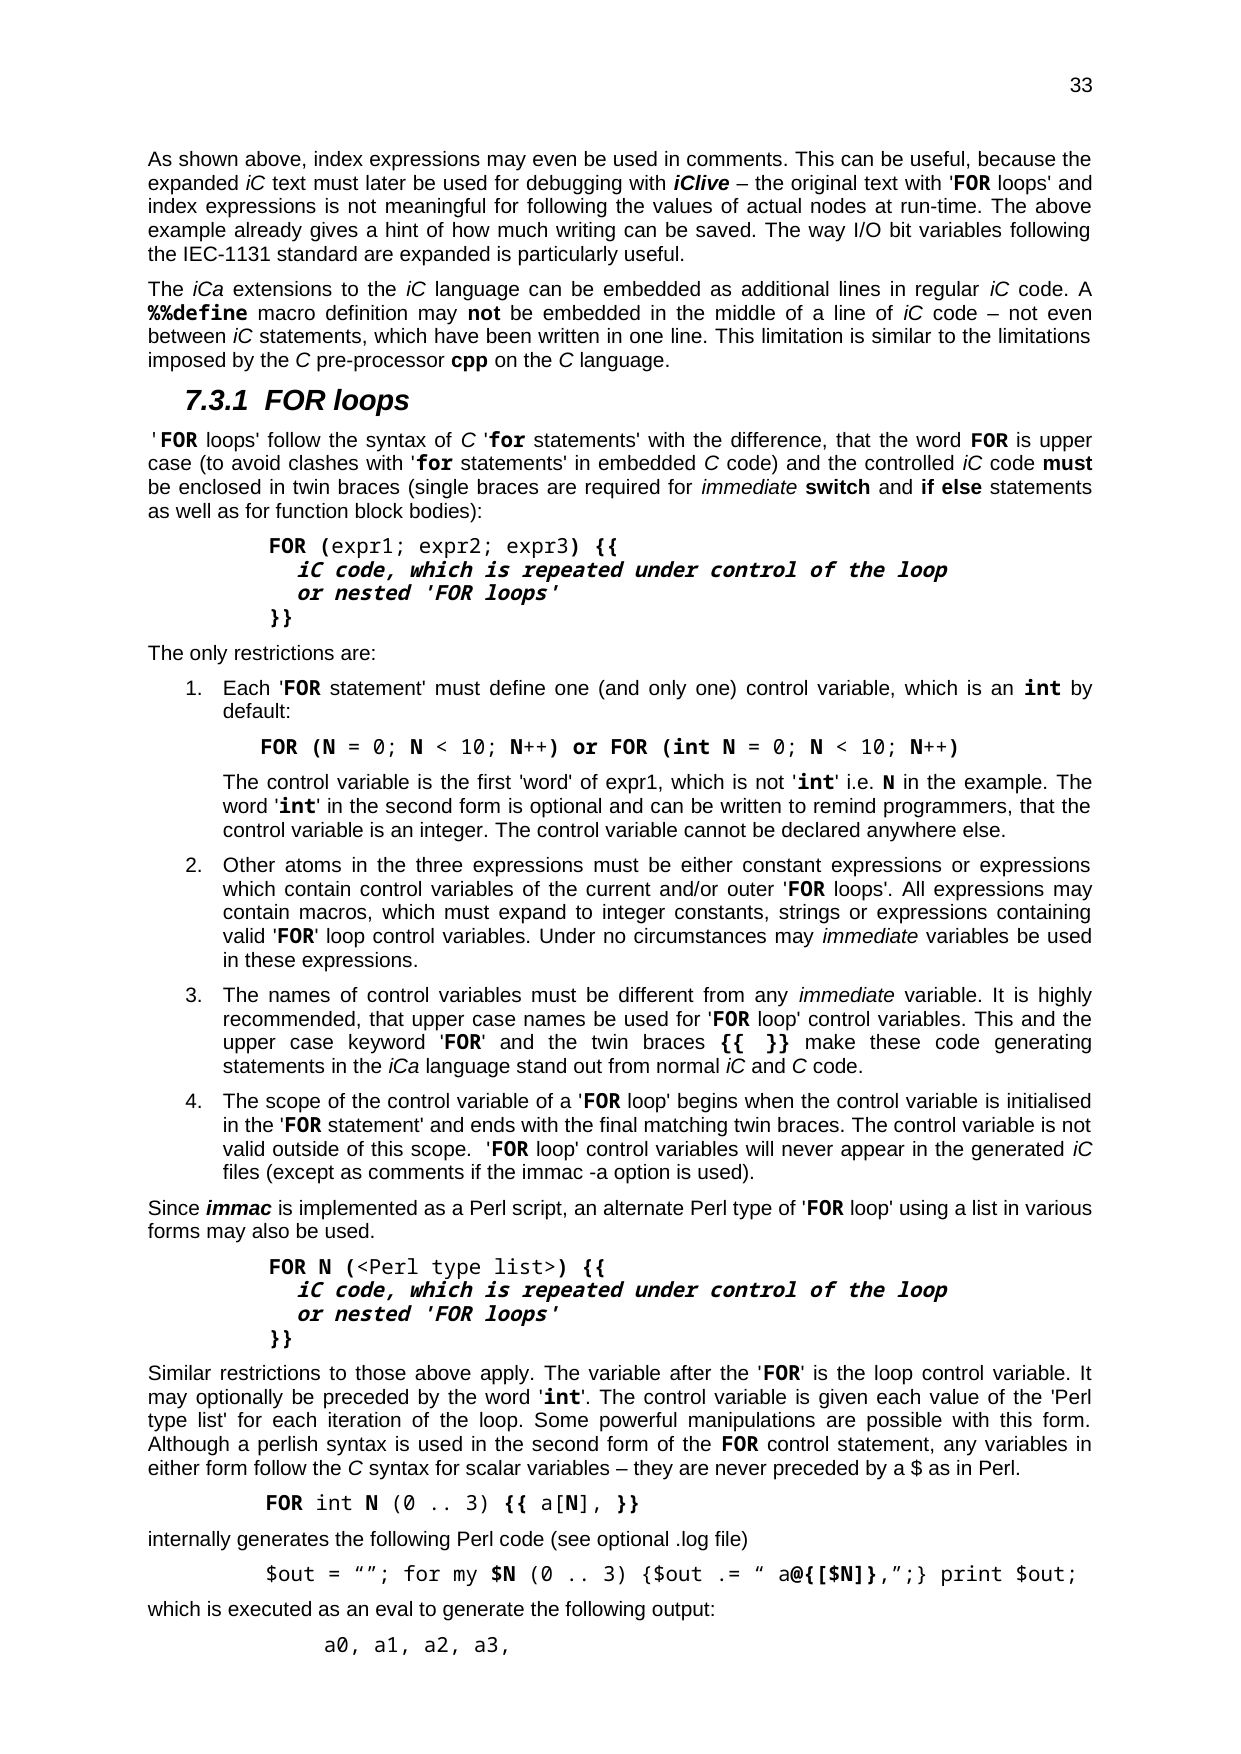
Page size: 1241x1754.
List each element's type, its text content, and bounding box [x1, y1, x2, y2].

text FOR N (<Perl type list>) {{ iC code, which is repeated under control of the loop or nested 'FOR loops' }} [268, 1255, 1092, 1350]
list Each 'FOR statement' must define one (and only one) control variable, which is an int by default: [185, 676, 1092, 724]
text $out = “”; for my $N (0 .. 3) {$out .= “ a@{[$N]},”;} print $out; [265, 1563, 1092, 1586]
text The iCa extensions to the iC language can be embedded as additional lines in regular iC code. A %%define macro definition may not be embedded in the middle of a line of iC code – not even between iC statements, which have been written in one line. This limitation is similar to the limitations imposed by the C pre-processor cpp on the C language. [148, 278, 1092, 372]
text Similar restrictions to those above apply. The variable after the 'FOR' is the loop control variable. It may optionally be preceded by the word 'int'. The control variable is given each value of the 'Perl type list' for each iteration of the loop. Some powerful manipulations are possible with this form. Although a perlish syntax is used in the second form of the FOR control statement, any variables in either form follow the C syntax for scalar variables – they are never preceded by a $ as in Perl. [148, 1362, 1092, 1480]
list FOR (N = 0; N < 10; N++) or FOR (int N = 0; N < 10; N++) [223, 736, 1092, 759]
text internally generates the following Perl code (see optional .log file) [148, 1527, 1092, 1551]
text FOR int N (0 .. 3) {{ a[N], }} [265, 1492, 1092, 1515]
list Other atoms in the three expressions must be either constant expressions or expressions which contain control variables of the current and/or outer 'FOR loops'. All expressions may contain macros, which must expand to integer constants, strings or expressions containing valid 'FOR' loop control variables. Under no circumstances may immediate variables be used in these expressions. [185, 854, 1092, 972]
text As shown above, index expressions may even be used in comments. This can be useful, because the expanded iC text must later be used for debugging with iClive – the original text with 'FOR loops' and index expressions is not meaningful for following the values of actual nodes at run-time. The above example already gives a hint of how much writing can be saved. The way I/O bit variables following the IEC-1131 standard are expanded is particularly useful. [148, 148, 1092, 266]
subtitle FOR loops [184, 384, 1092, 417]
list The control variable is the first 'word' of expr1, which is not 'int' i.e. N in the example. The word 'int' in the second form is optional and can be written to remind programmers, that the control variable is an integer. The control variable cannot be declared anywhere else. [185, 771, 1092, 842]
list The names of control variables must be different from any immediate variable. It is highly recommended, that upper case names be used for 'FOR loop' control variables. This and the upper case keyword 'FOR' and the twin braces {{ }} make these code generating statements in the iCa language stand out from normal iC and C code. [185, 984, 1092, 1078]
text 'FOR loops' follow the syntax of C 'for statements' with the difference, that the word FOR is upper case (to avoid clashes with 'for statements' in embedded C code) and the controlled iC code must be enclosed in twin braces (single braces are required for immediate switch and if else statements as well as for function block bodies): [148, 428, 1092, 523]
text Since immac is implemented as a Perl script, an alternate Perl type of 'FOR loop' using a list in various forms may also be used. [148, 1196, 1092, 1244]
list The scope of the control variable of a 'FOR loop' begins when the control variable is initialised in the 'FOR statement' and ends with the final matching twin braces. The control variable is not valid outside of this scope. 'FOR loop' control variables will never appear in the generated iC files (except as comments if the immac -a option is used). [185, 1090, 1092, 1184]
text which is executed as an eval to generate the following output: [148, 1598, 1092, 1622]
text The only restrictions are: [148, 641, 1092, 665]
text a0, a1, a2, a3, [265, 1633, 1092, 1657]
text FOR (expr1; expr2; expr3) {{ iC code, which is repeated under control of the loop or nested 'FOR loops' }} [268, 535, 1092, 629]
